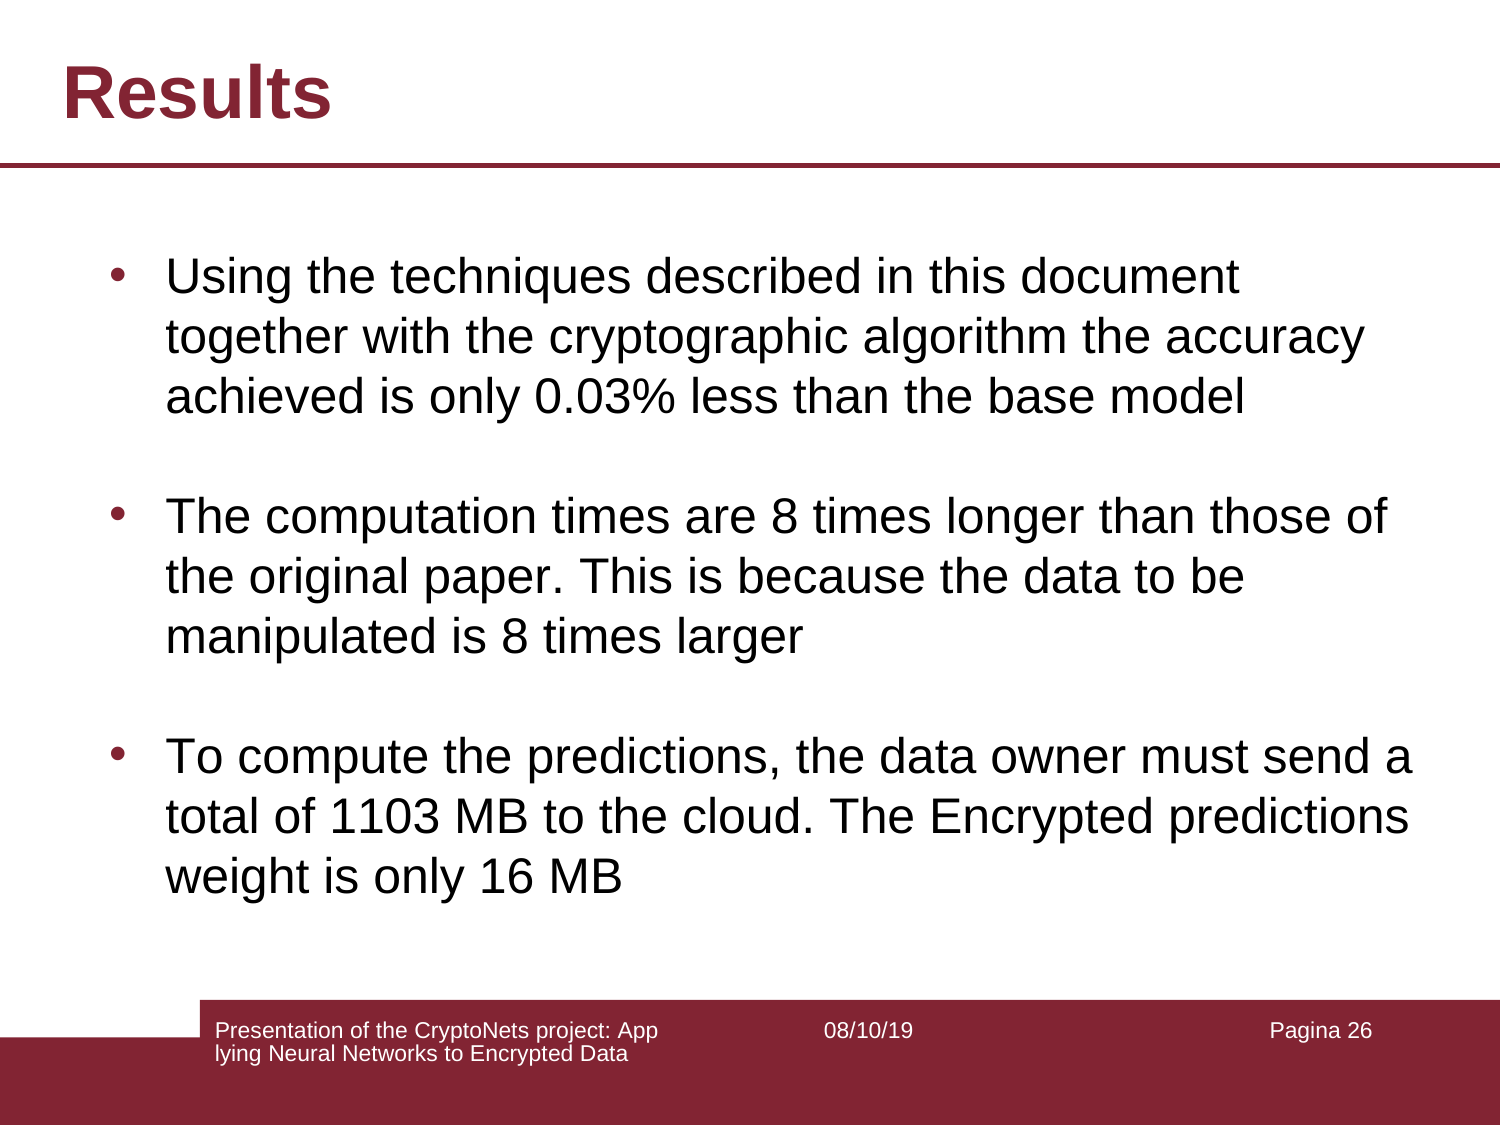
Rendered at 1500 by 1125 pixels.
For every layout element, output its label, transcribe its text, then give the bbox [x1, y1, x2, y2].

list Using the techniques described in this document together with the cryptographic algorithm the accuracy achieved is only 0.03% less than the base model The computation times are 8 times longer than those of the original paper. This is because the data to be manipulated is 8 times larger To compute the predictions, the data owner must send a total of 1103 MB to the cloud. The Encrypted predictions weight is only 16 MB [94, 236, 1430, 969]
title Results [47, 35, 1382, 163]
